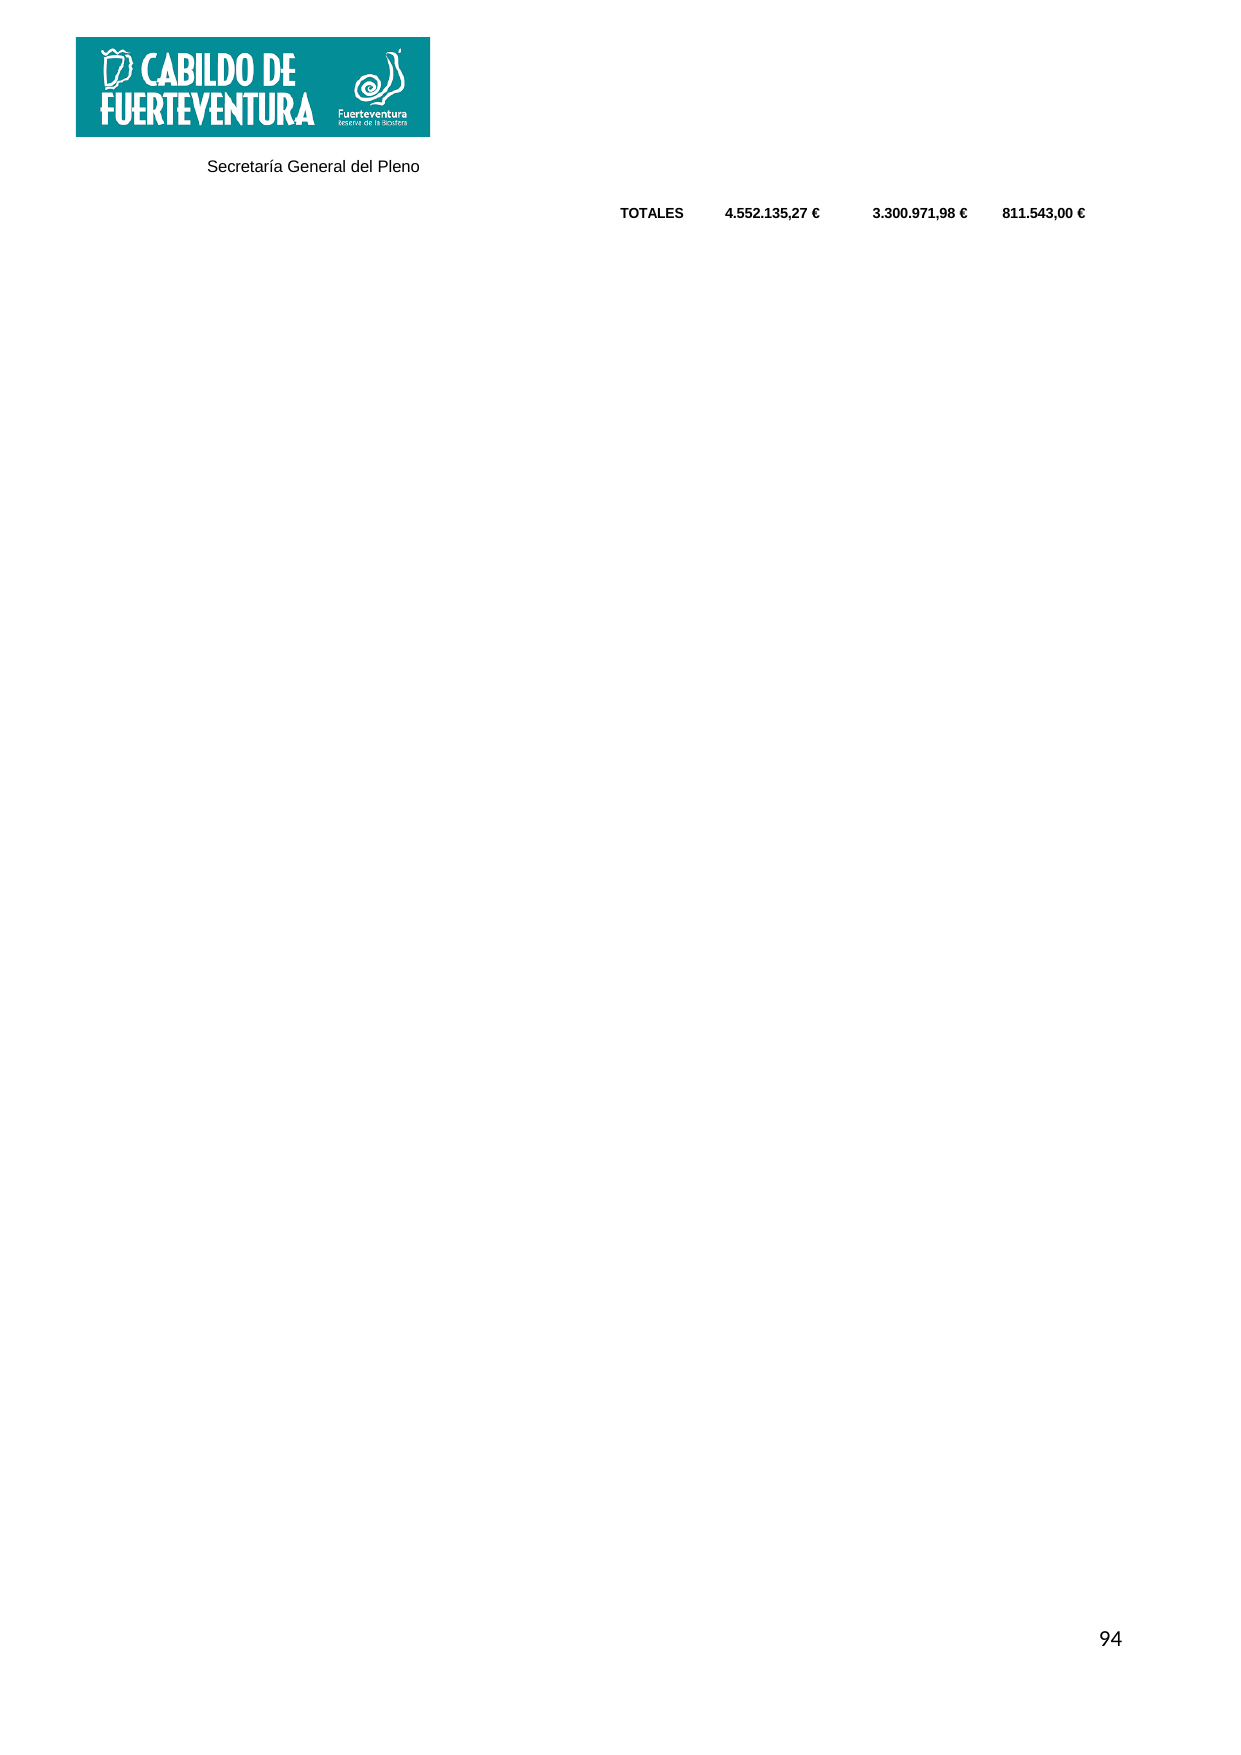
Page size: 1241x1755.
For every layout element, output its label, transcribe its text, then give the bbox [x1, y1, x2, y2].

text TOTALES 4.552.135,27 € 3.300.971,98 € 811.543,00 € [620, 204, 1134, 221]
